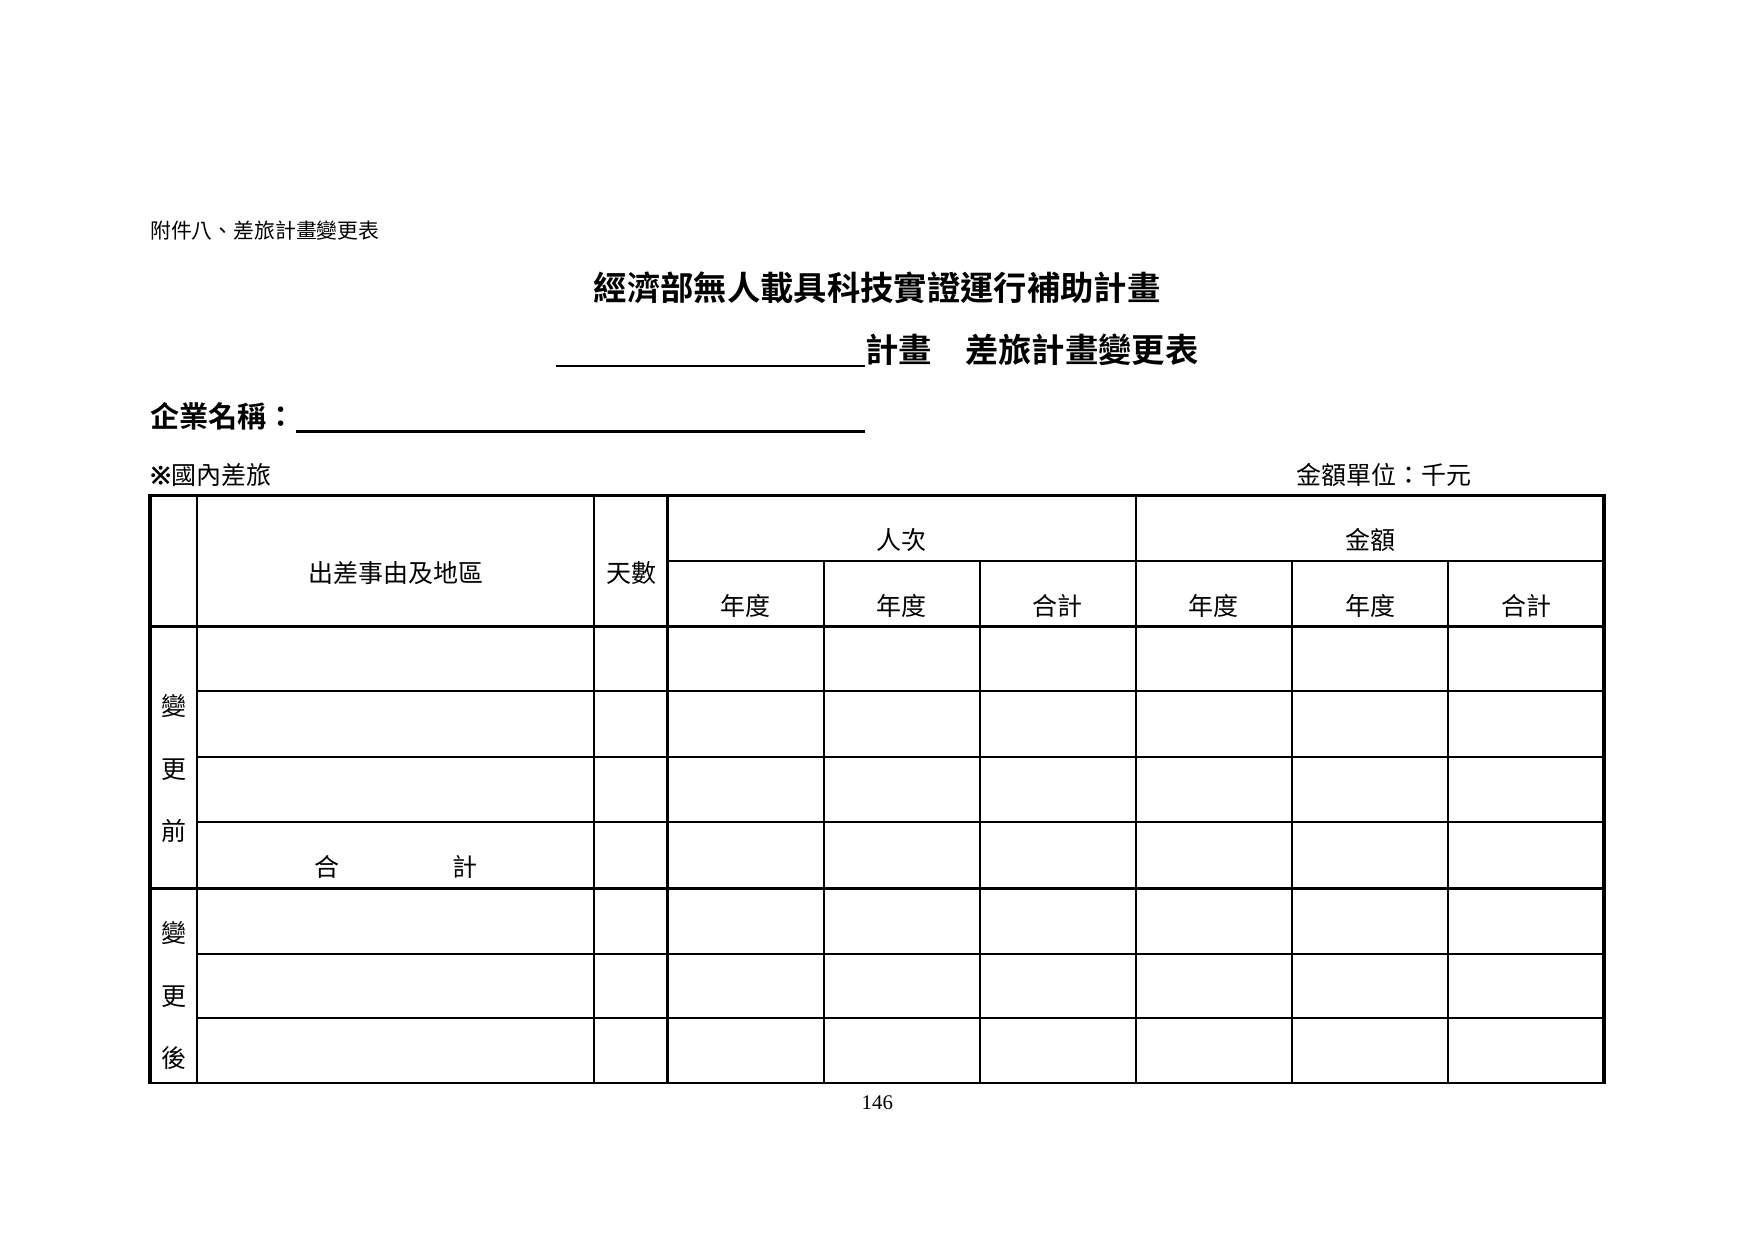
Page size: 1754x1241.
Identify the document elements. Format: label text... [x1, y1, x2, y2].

table_cell [669, 628, 823, 690]
table_cell [1293, 890, 1447, 952]
text ※國內差旅 金額單位：千元 [150, 432, 1604, 494]
table_cell 合 計 [198, 823, 593, 887]
table_cell [1137, 955, 1291, 1017]
table_cell [595, 692, 666, 756]
table_header [152, 497, 196, 625]
table_cell [1137, 1019, 1291, 1082]
table_cell [595, 628, 666, 690]
table_cell [825, 692, 979, 756]
table_cell [1449, 823, 1602, 887]
table_cell [198, 890, 593, 952]
table_cell 年度 [825, 562, 979, 625]
table_cell [1293, 758, 1447, 821]
table_cell [1449, 758, 1602, 821]
table_cell [1137, 628, 1291, 690]
table_cell [198, 955, 593, 1017]
table_cell 年度 [1137, 562, 1291, 625]
table_cell 年度 [669, 562, 823, 625]
table_cell [981, 692, 1135, 756]
table_header 金額 [1137, 497, 1602, 560]
table_cell [198, 1019, 593, 1082]
table_cell [981, 758, 1135, 821]
table_cell [825, 823, 979, 887]
table_cell [981, 823, 1135, 887]
table_cell [1449, 890, 1602, 952]
table_cell [1449, 1019, 1602, 1082]
table_cell [1449, 692, 1602, 756]
table_cell [981, 628, 1135, 690]
table_header 天數 [595, 497, 666, 625]
text 經濟部無人載具科技實證運行補助計畫 [150, 244, 1604, 307]
table_cell [1449, 955, 1602, 1017]
table_cell [1293, 1019, 1447, 1082]
table_cell [595, 890, 666, 952]
table_cell [595, 1019, 666, 1082]
text 計畫 差旅計畫變更表 [150, 307, 1604, 369]
table_cell [669, 890, 823, 952]
table_cell [1293, 955, 1447, 1017]
table_cell [595, 823, 666, 887]
table_cell [981, 890, 1135, 952]
table_cell [669, 758, 823, 821]
table_cell [825, 955, 979, 1017]
text 企業名稱： [150, 369, 1604, 432]
table_cell [198, 758, 593, 821]
table_cell [825, 1019, 979, 1082]
table_cell 合計 [1449, 562, 1602, 625]
table_cell [825, 758, 979, 821]
table_cell [981, 955, 1135, 1017]
table_cell 合計 [981, 562, 1135, 625]
table_cell [1293, 823, 1447, 887]
table_cell [1137, 890, 1291, 952]
table_header 人次 [669, 497, 1135, 560]
table_cell [198, 692, 593, 756]
table_cell 變更後 [152, 890, 196, 1082]
table_header 出差事由及地區 [198, 497, 593, 625]
table_cell [825, 628, 979, 690]
table_cell [669, 955, 823, 1017]
table_cell [1137, 758, 1291, 821]
table_cell [1449, 628, 1602, 690]
table_cell [595, 758, 666, 821]
table_cell 變更前 [152, 628, 196, 887]
table_cell [198, 628, 593, 690]
table_cell [1137, 823, 1291, 887]
table_cell [669, 692, 823, 756]
text 附件八、差旅計畫變更表 [150, 214, 1604, 244]
table_cell [595, 955, 666, 1017]
table_cell [981, 1019, 1135, 1082]
table_cell 年度 [1293, 562, 1447, 625]
table_cell [669, 1019, 823, 1082]
table_cell [1137, 692, 1291, 756]
table_cell [825, 890, 979, 952]
table_cell [1293, 692, 1447, 756]
table_cell [1293, 628, 1447, 690]
table_cell [669, 823, 823, 887]
